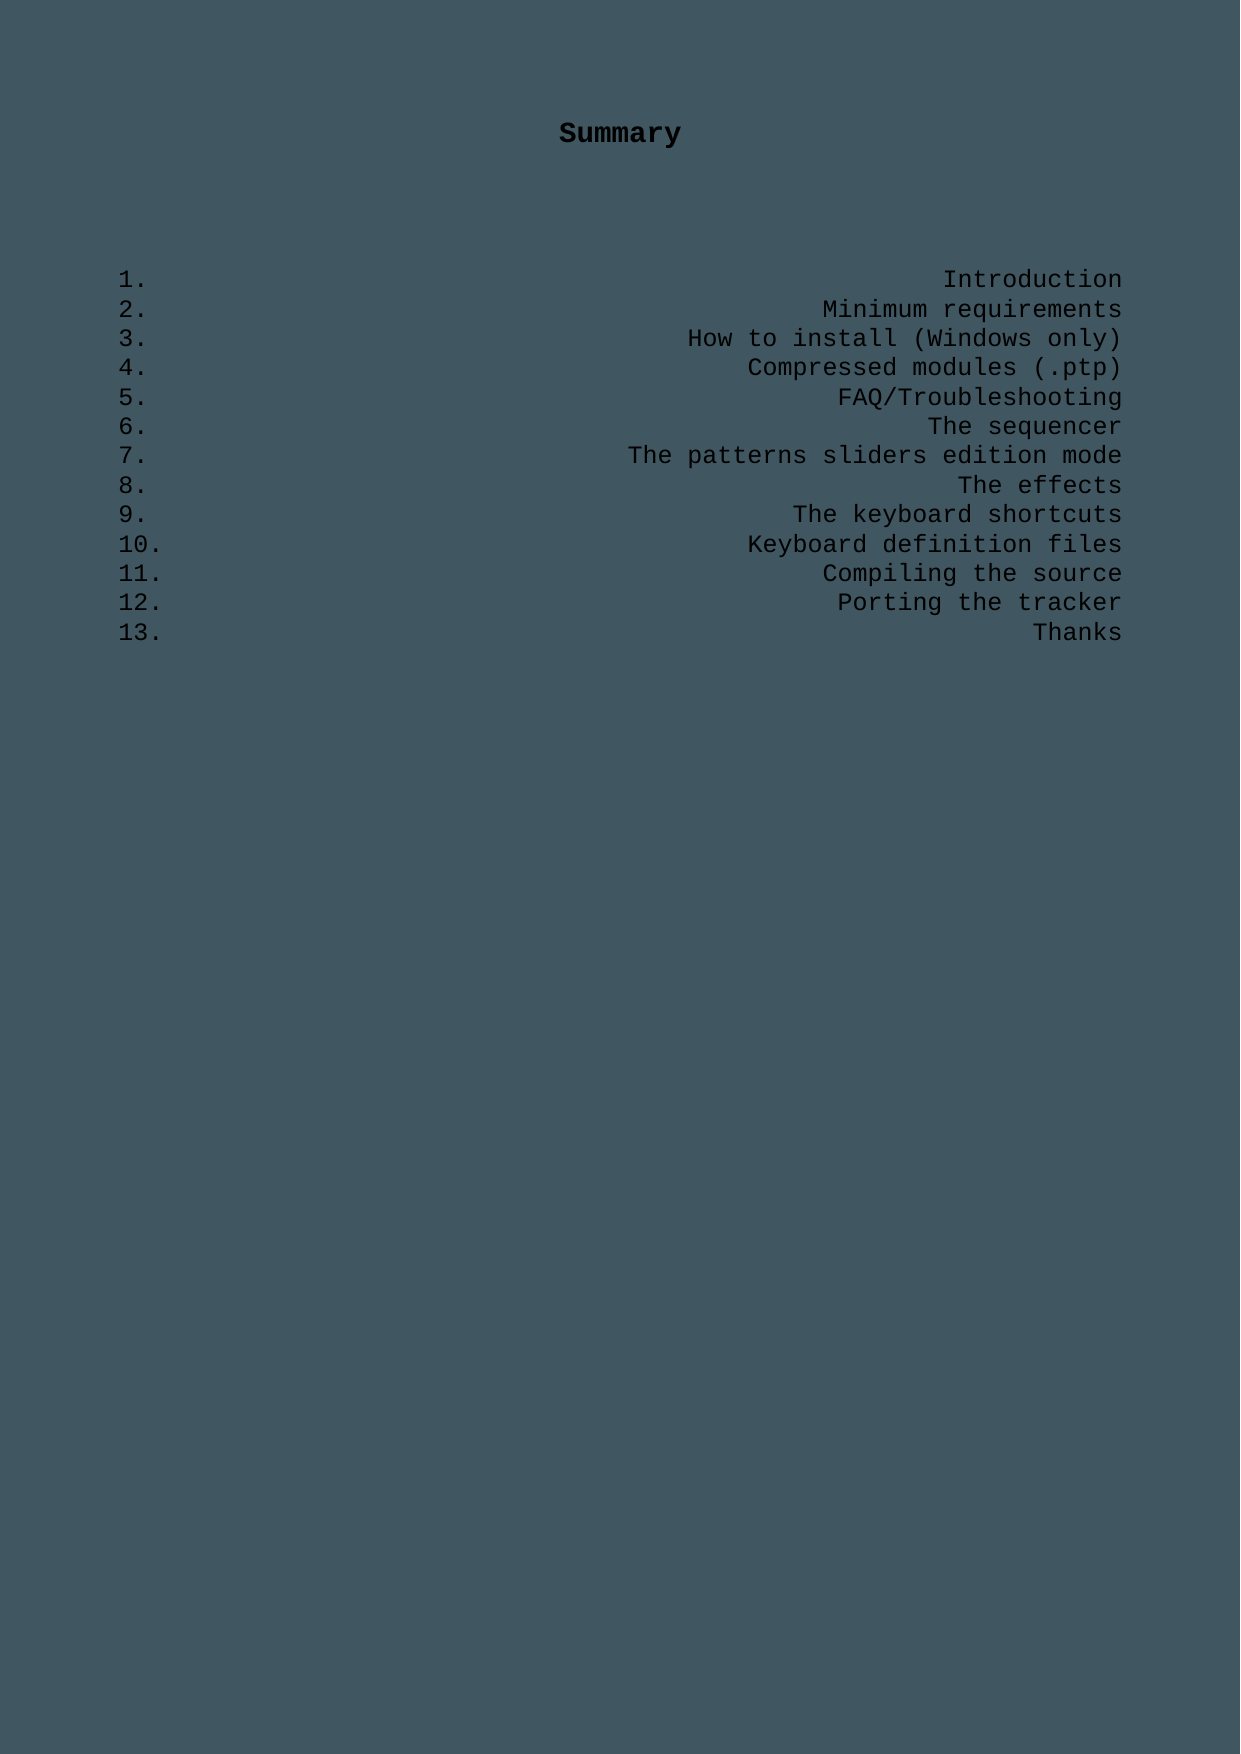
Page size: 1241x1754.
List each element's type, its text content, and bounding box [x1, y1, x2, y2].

table_cell 6. [119, 414, 341, 442]
table_cell 13. [119, 619, 341, 648]
table_cell The sequencer [342, 414, 1122, 442]
table_cell Porting the tracker [342, 590, 1122, 618]
table_cell 4. [119, 355, 341, 383]
table_cell 10. [119, 531, 341, 559]
table_cell 11. [119, 561, 341, 589]
table_header 1. [119, 267, 341, 295]
table_cell The effects [342, 473, 1122, 501]
table_cell 3. [119, 326, 341, 354]
table_cell The patterns sliders edition mode [342, 443, 1122, 471]
table_cell 2. [119, 296, 341, 324]
table_cell 12. [119, 590, 341, 618]
table_cell Compressed modules (.ptp) [342, 355, 1122, 383]
table_cell 5. [119, 384, 341, 413]
table_cell How to install (Windows only) [342, 326, 1122, 354]
table_cell 7. [119, 443, 341, 471]
text Summary [118, 118, 1122, 151]
table_cell 9. [119, 502, 341, 530]
table_cell FAQ/Troubleshooting [342, 384, 1122, 413]
table_cell Compiling the source [342, 561, 1122, 589]
table_cell The keyboard shortcuts [342, 502, 1122, 530]
table_cell Keyboard definition files [342, 531, 1122, 559]
table_cell 8. [119, 473, 341, 501]
table_cell Minimum requirements [342, 296, 1122, 324]
table_header Introduction [342, 267, 1122, 295]
table_cell Thanks [342, 619, 1122, 648]
